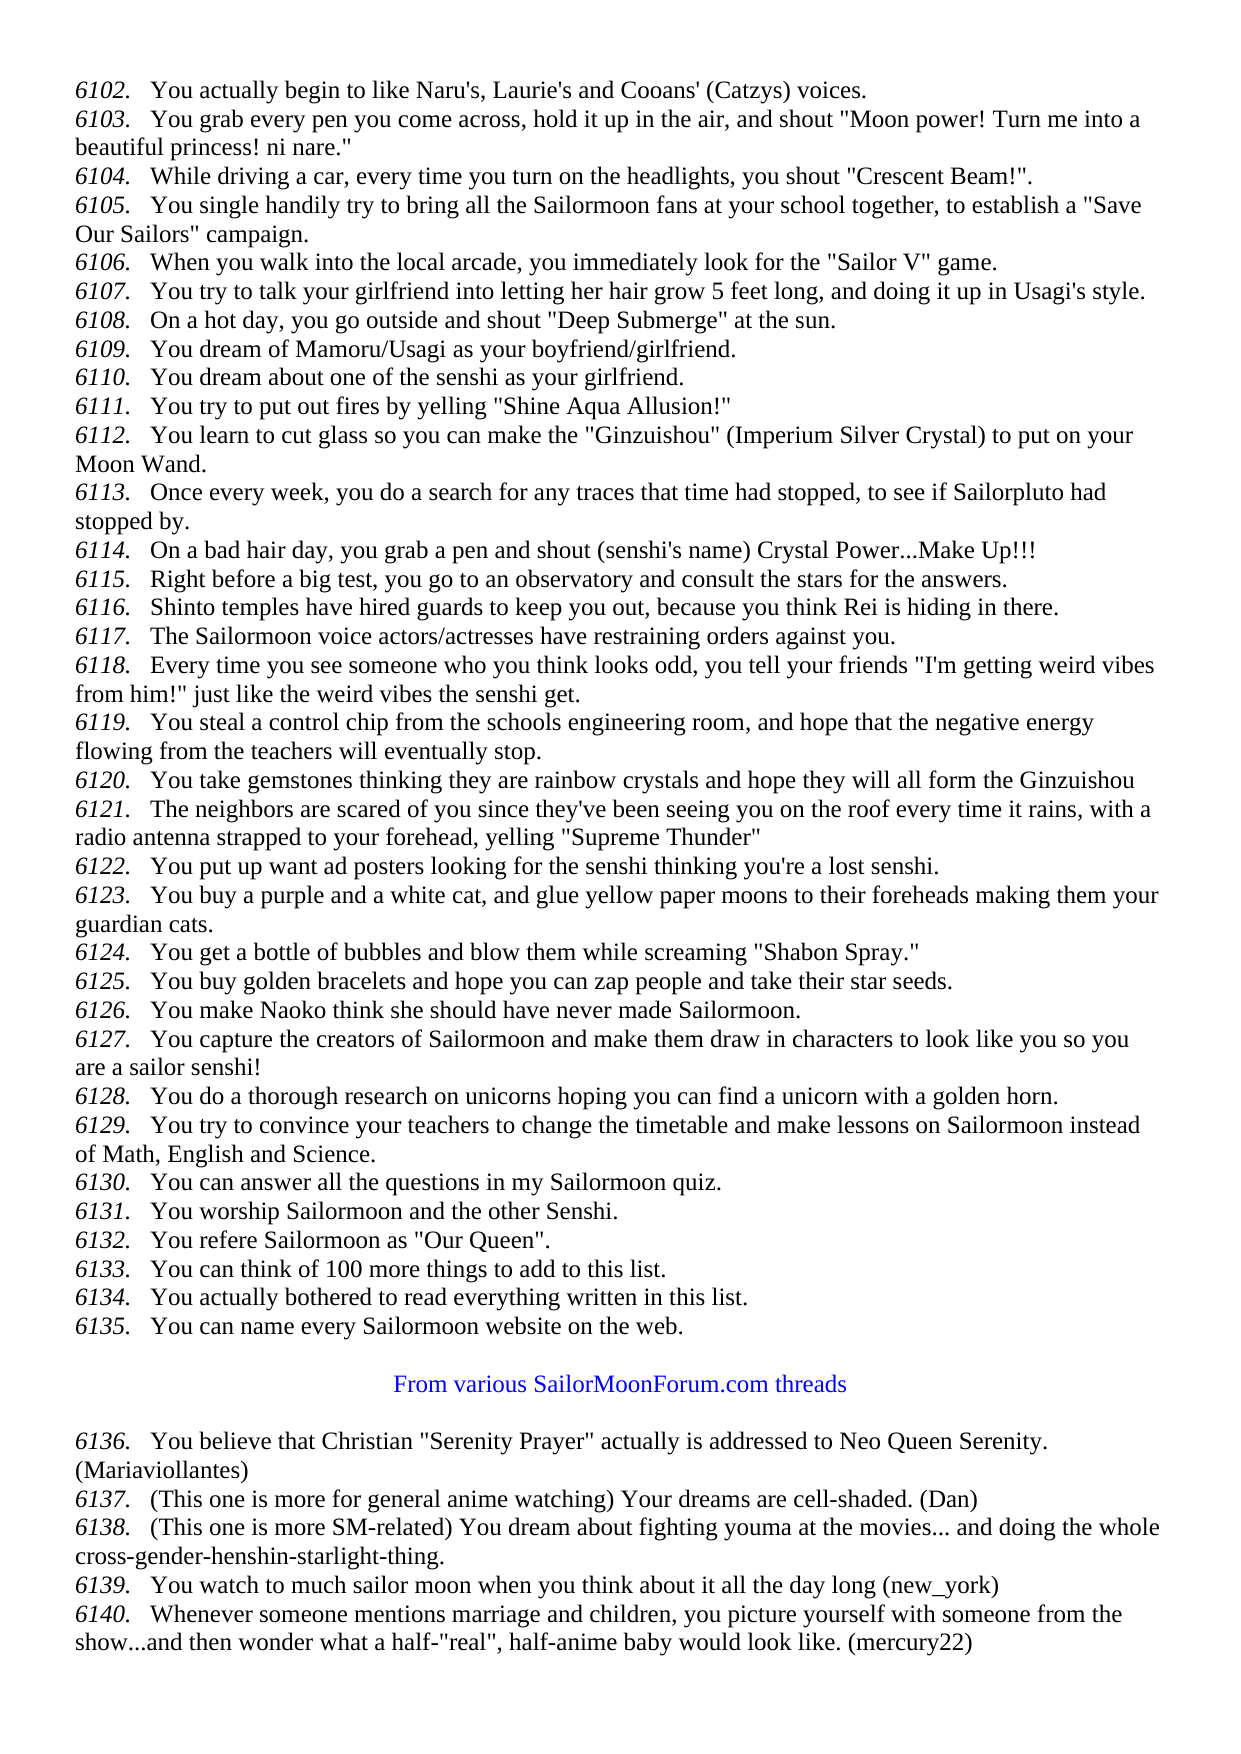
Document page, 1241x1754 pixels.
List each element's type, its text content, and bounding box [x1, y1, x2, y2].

list You do a thorough research on unicorns hoping you can find a unicorn with a golden horn. [75, 1081, 1165, 1110]
list Right before a big test, you go to an observatory and consult the stars for the answers. [75, 564, 1165, 592]
list You dream about one of the senshi as your girlfriend. [75, 362, 1165, 391]
list You make Naoko think she should have never made Sailormoon. [75, 995, 1165, 1024]
list You actually bothered to read everything written in this list. [75, 1282, 1165, 1311]
list The Sailormoon voice actors/actresses have restraining orders against you. [75, 621, 1165, 650]
list Shinto temples have hired guards to keep you out, because you think Rei is hiding in there. [75, 592, 1165, 621]
list Once every week, you do a search for any traces that time had stopped, to see if Sailorpluto had stopped by. [75, 477, 1165, 535]
list Whenever someone mentions marriage and children, you picture yourself with someone from the show...and then wonder what a half-"real", half-anime baby would look like. (mercury22) [75, 1599, 1165, 1656]
text From various SailorMoonForum.com threads [75, 1369, 1165, 1397]
list You dream of Mamoru/Usagi as your boyfriend/girlfriend. [75, 334, 1165, 362]
list The neighbors are scared of you since they've been seeing you on the roof every time it rains, with a radio antenna strapped to your forehead, yelling "Supreme Thunder" [75, 794, 1165, 851]
list You try to put out fires by yelling "Shine Aqua Allusion!" [75, 391, 1165, 420]
list While driving a car, every time you turn on the headlights, you shout "Crescent Beam!". [75, 161, 1165, 190]
list You watch to much sailor moon when you think about it all the day long (new_york) [75, 1570, 1165, 1599]
list You put up want ad posters looking for the senshi thinking you're a lost senshi. [75, 851, 1165, 880]
list When you walk into the local arcade, you immediately look for the "Sailor V" game. [75, 247, 1165, 276]
list You refere Sailormoon as "Our Queen". [75, 1225, 1165, 1254]
list You try to convince your teachers to change the timetable and make lessons on Sailormoon instead of Math, English and Science. [75, 1110, 1165, 1167]
list You get a bottle of bubbles and blow them while screaming "Shabon Spray." [75, 937, 1165, 966]
list On a bad hair day, you grab a pen and shout (senshi's name) Crystal Power...Make Up!!! [75, 535, 1165, 564]
list You can answer all the questions in my Sailormoon quiz. [75, 1167, 1165, 1196]
list On a hot day, you go outside and shout "Deep Submerge" at the sun. [75, 305, 1165, 334]
list You believe that Christian "Serenity Prayer" actually is addressed to Neo Queen Serenity. (Mariaviollantes) [75, 1426, 1165, 1484]
list (This one is more SM-related) You dream about fighting youma at the movies... and doing the whole cross-gender-henshin-starlight-thing. [75, 1512, 1165, 1570]
list You learn to cut glass so you can make the "Ginzuishou" (Imperium Silver Crystal) to put on your Moon Wand. [75, 420, 1165, 477]
list You try to talk your girlfriend into letting her hair grow 5 feet long, and doing it up in Usagi's style. [75, 276, 1165, 305]
list You steal a control chip from the schools engineering room, and hope that the negative energy flowing from the teachers will eventually stop. [75, 707, 1165, 765]
list You buy golden bracelets and hope you can zap people and take their star seeds. [75, 966, 1165, 995]
list (This one is more for general anime watching) Your dreams are cell-shaded. (Dan) [75, 1484, 1165, 1512]
list You grab every pen you come across, hold it up in the air, and shout "Moon power! Turn me into a beautiful princess! ni nare." [75, 104, 1165, 161]
list You capture the creators of Sailormoon and make them draw in characters to look like you so you are a sailor senshi! [75, 1024, 1165, 1081]
list Every time you see someone who you think looks odd, you tell your friends "I'm getting weird vibes from him!" just like the weird vibes the senshi get. [75, 650, 1165, 707]
list You buy a purple and a white cat, and glue yellow paper moons to their foreheads making them your guardian cats. [75, 880, 1165, 937]
list You can name every Sailormoon website on the web. [75, 1311, 1165, 1340]
list You take gemstones thinking they are rainbow crystals and hope they will all form the Ginzuishou [75, 765, 1165, 794]
list You actually begin to like Naru's, Laurie's and Cooans' (Catzys) voices. [75, 75, 1165, 104]
list You single handily try to bring all the Sailormoon fans at your school together, to establish a "Save Our Sailors" campaign. [75, 190, 1165, 247]
list You can think of 100 more things to add to this list. [75, 1254, 1165, 1282]
list You worship Sailormoon and the other Senshi. [75, 1196, 1165, 1225]
